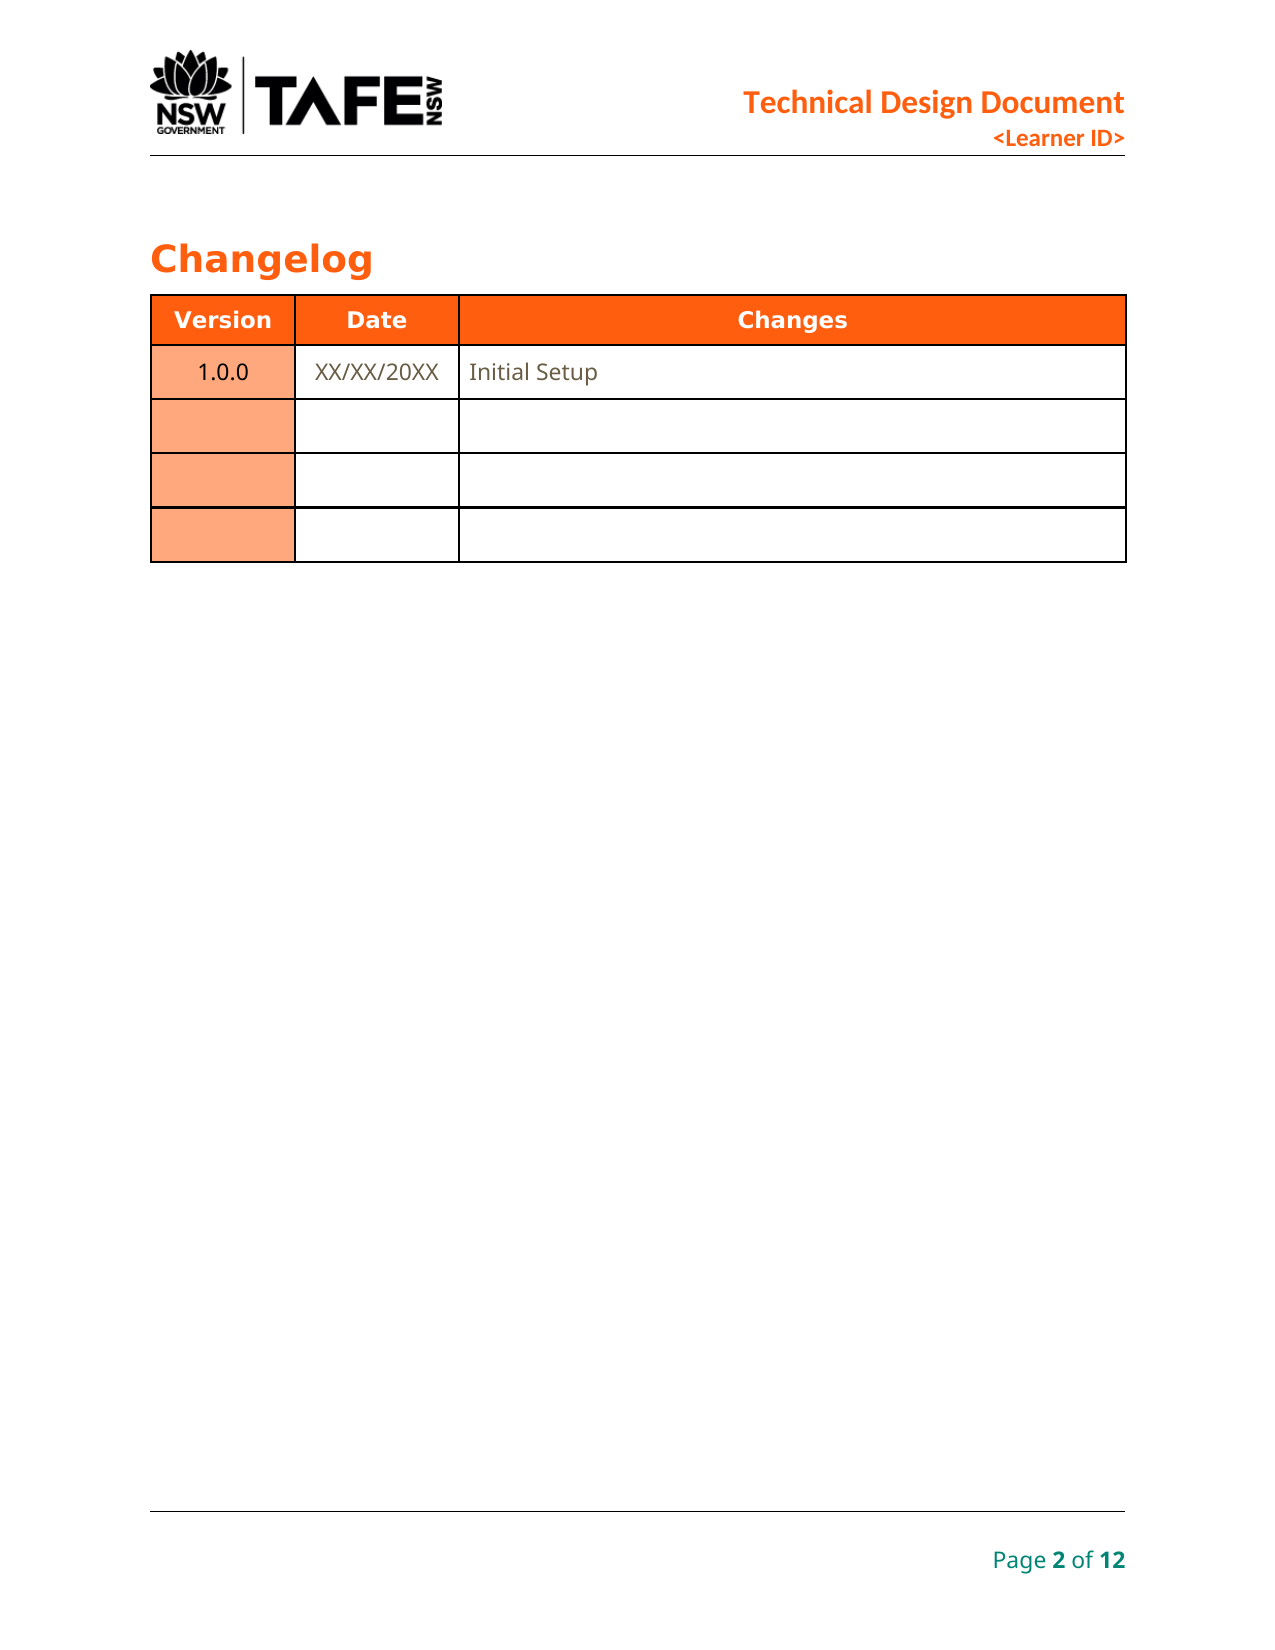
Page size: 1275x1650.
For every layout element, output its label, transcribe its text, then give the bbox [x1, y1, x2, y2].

table_header Changes [460, 296, 1125, 344]
table_cell [152, 454, 294, 506]
table_cell [152, 400, 294, 452]
table_cell 1.0.0 [152, 346, 294, 398]
table_cell Initial Setup [460, 346, 1125, 398]
table_header Version [152, 296, 294, 344]
picture [150, 50, 442, 134]
table_cell XX/XX/20XX [296, 346, 458, 398]
table_cell [460, 454, 1125, 506]
table_cell [296, 509, 458, 561]
table_cell [296, 400, 458, 452]
table_cell [460, 509, 1125, 561]
subtitle Changelog [150, 238, 1125, 281]
table_cell [460, 400, 1125, 452]
table_header Date [296, 296, 458, 344]
table_cell [296, 454, 458, 506]
table_cell [152, 509, 294, 561]
